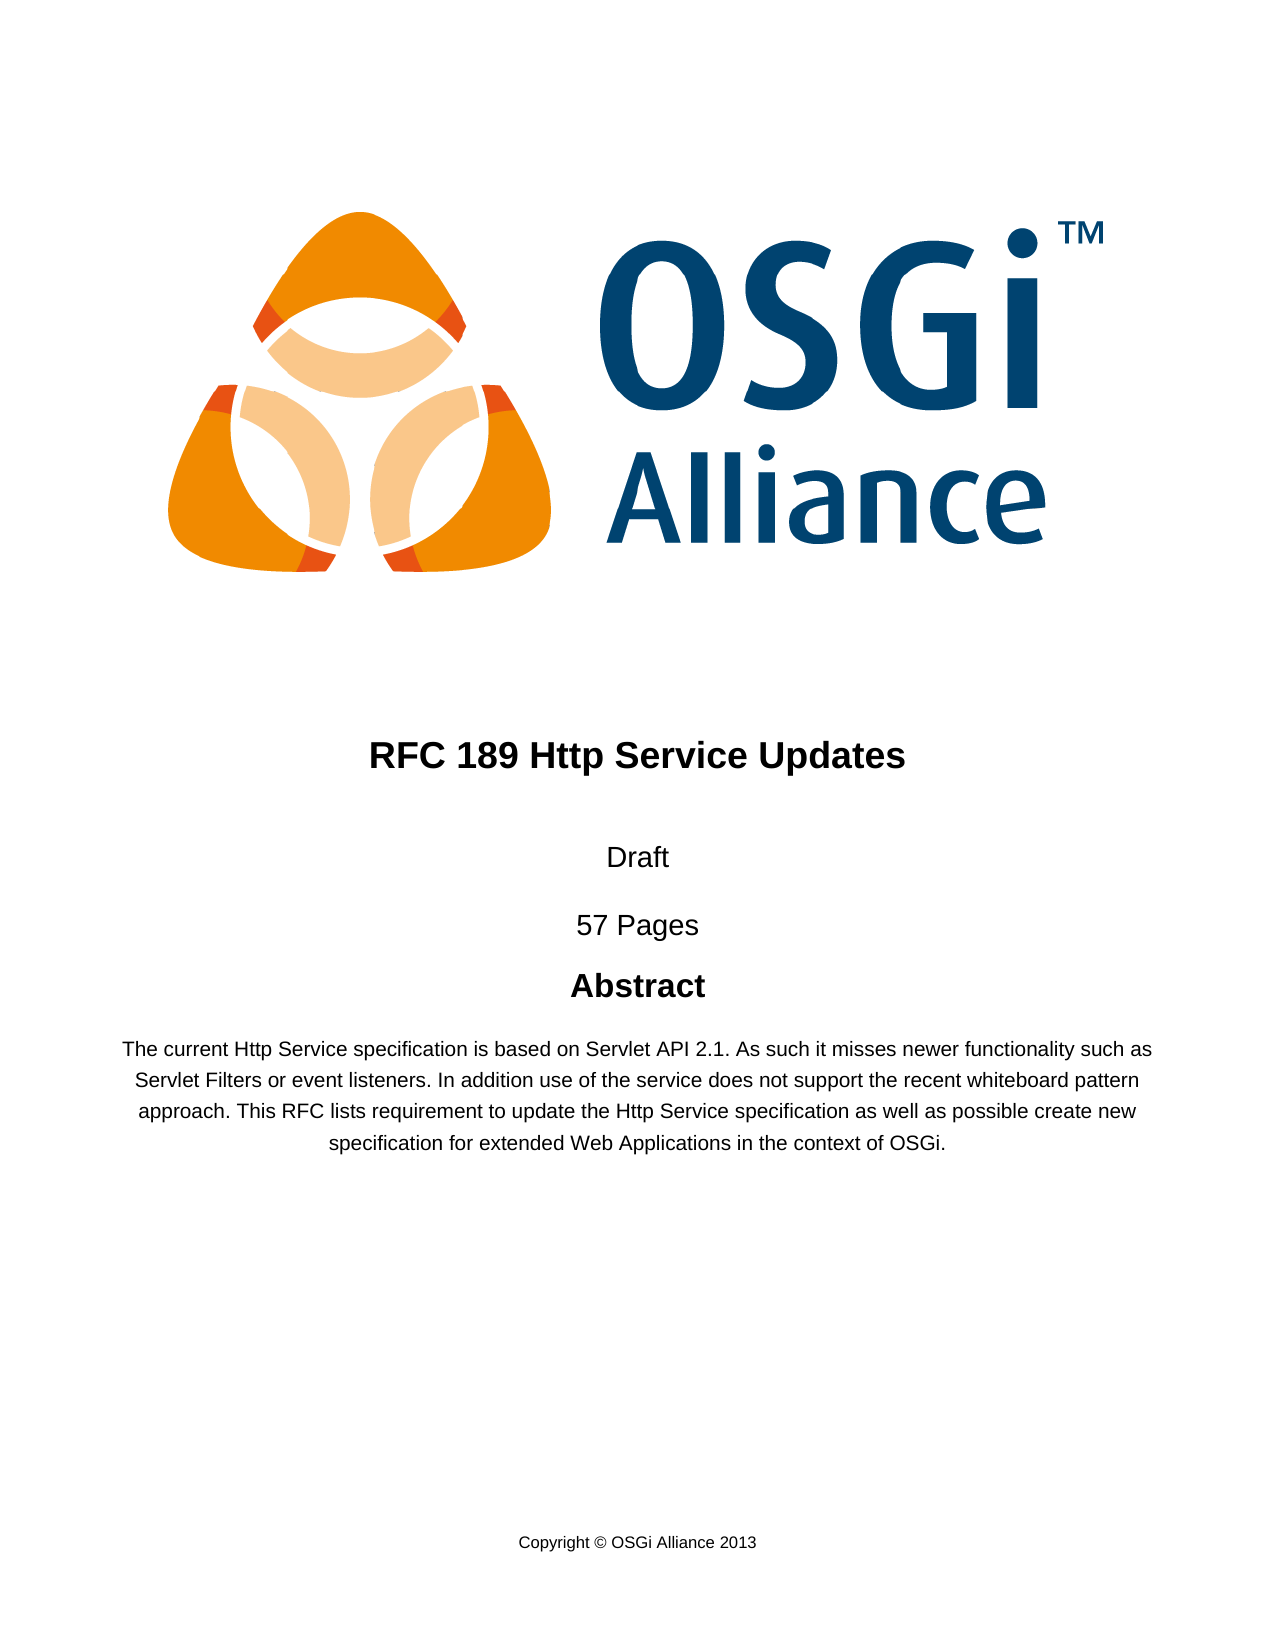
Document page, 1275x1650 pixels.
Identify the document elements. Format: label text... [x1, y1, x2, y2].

picture [112, 158, 1163, 626]
title RFC 189 Http Service Updates [112, 733, 1162, 776]
text The current Http Service specification is based on Servlet API 2.1. As such it misses newer functionality such as Servlet Filters or event listeners. In addition use of the service does not support the recent whiteboard pattern approach. This RFC lists requirement to update the Http Service specification as well as possible create new specification for extended Web Applications in the context of OSGi. [112, 1029, 1162, 1154]
title Draft 44 Pages [112, 841, 1162, 941]
text Abstract [112, 966, 1162, 1004]
